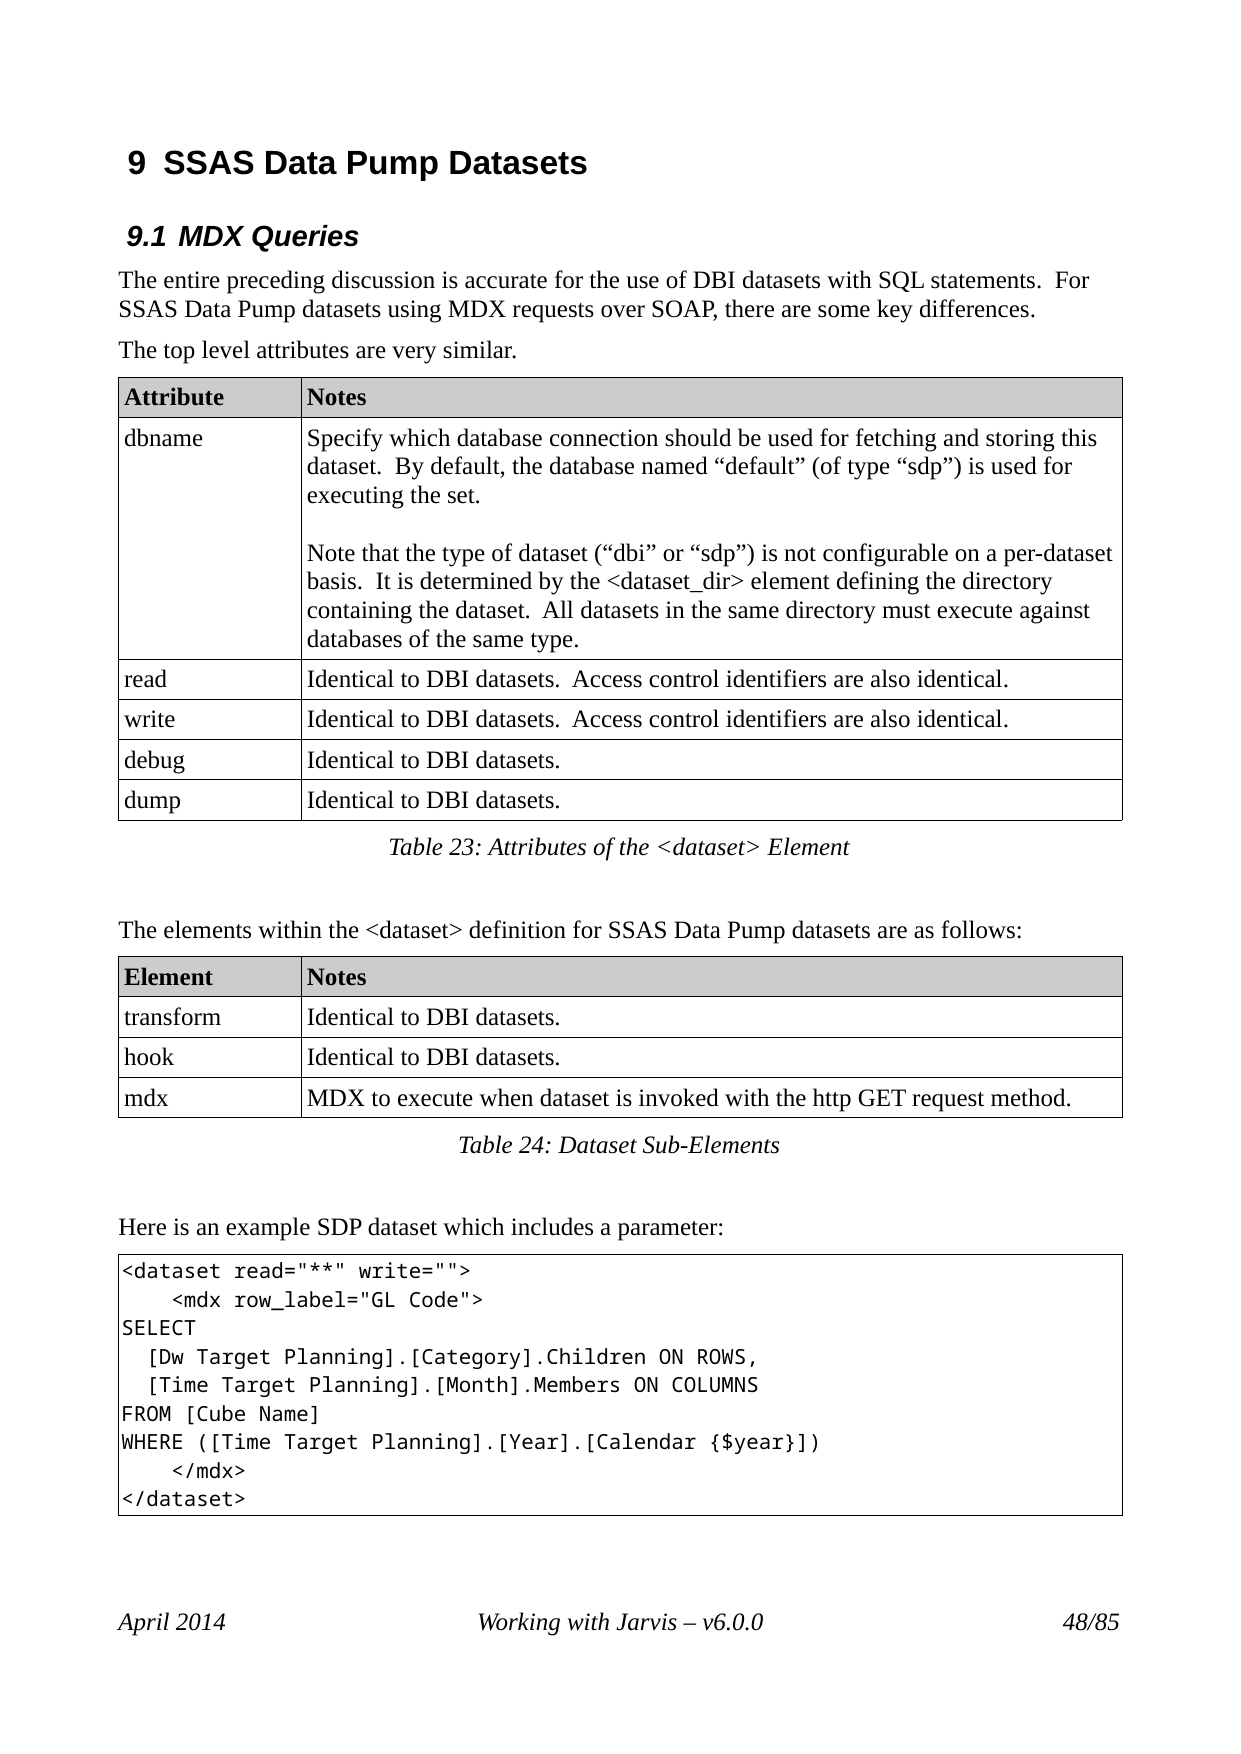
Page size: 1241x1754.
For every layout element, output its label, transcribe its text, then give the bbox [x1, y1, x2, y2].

table_header Attribute [119, 378, 301, 417]
text [Time Target Planning].[Month].Members ON COLUMNS [119, 1367, 1122, 1396]
table_cell dump [119, 780, 301, 820]
table_cell Identical to DBI datasets. [302, 780, 1122, 820]
text [Dw Target Planning].[Category].Children ON ROWS, [119, 1339, 1122, 1367]
subtitle SSAS Data Pump Datasets [118, 143, 1122, 182]
text <dataset read="**" write=""> [119, 1255, 1122, 1282]
text </dataset> [119, 1481, 1122, 1515]
table_cell Identical to DBI datasets. Access control identifiers are also identical. [302, 700, 1122, 739]
table_cell dbname [119, 418, 301, 658]
table_cell hook [119, 1038, 301, 1077]
text FROM [Cube Name] [119, 1396, 1122, 1424]
text The top level attributes are very similar. [118, 335, 1122, 364]
table_cell MDX to execute when dataset is invoked with the http GET request method. [302, 1078, 1122, 1117]
table_cell read [119, 660, 301, 699]
table_cell write [119, 700, 301, 739]
table_header Notes [302, 378, 1122, 417]
table_header Notes [302, 957, 1122, 996]
table_cell Identical to DBI datasets. [302, 997, 1122, 1037]
text <mdx row_label="GL Code"> [119, 1282, 1122, 1311]
table_cell transform [119, 997, 301, 1037]
subtitle MDX Queries [118, 219, 1122, 253]
table_cell Identical to DBI datasets. [302, 740, 1122, 779]
text Table 24: Dataset Sub-Elements [118, 1130, 1122, 1159]
table_header Element [119, 957, 301, 996]
table_cell Specify which database connection should be used for fetching and storing this dataset. By default, the database named “default” (of type “sdp”) is used for executing the set. Note that the type of dataset (“dbi” or “sdp”) is not configurable on a per-dataset basis. It is determined by the <dataset_dir> element defining the directory containing the dataset. All datasets in the same directory must execute against databases of the same type. [302, 418, 1122, 658]
table_cell Identical to DBI datasets. Access control identifiers are also identical. [302, 660, 1122, 699]
text The elements within the <dataset> definition for SSAS Data Pump datasets are as follows: [118, 915, 1122, 943]
text The entire preceding discussion is accurate for the use of DBI datasets with SQL statements. For SSAS Data Pump datasets using MDX requests over SOAP, there are some key differences. [118, 265, 1122, 323]
text SELECT [119, 1311, 1122, 1339]
table_cell Identical to DBI datasets. [302, 1038, 1122, 1077]
text WHERE ([Time Target Planning].[Year].[Calendar {$year}]) [119, 1424, 1122, 1453]
text Here is an example SDP dataset which includes a parameter: [118, 1212, 1122, 1241]
table_cell mdx [119, 1078, 301, 1117]
text </mdx> [119, 1453, 1122, 1481]
text Table 23: Attributes of the <dataset> Element [118, 832, 1122, 861]
table_cell debug [119, 740, 301, 779]
